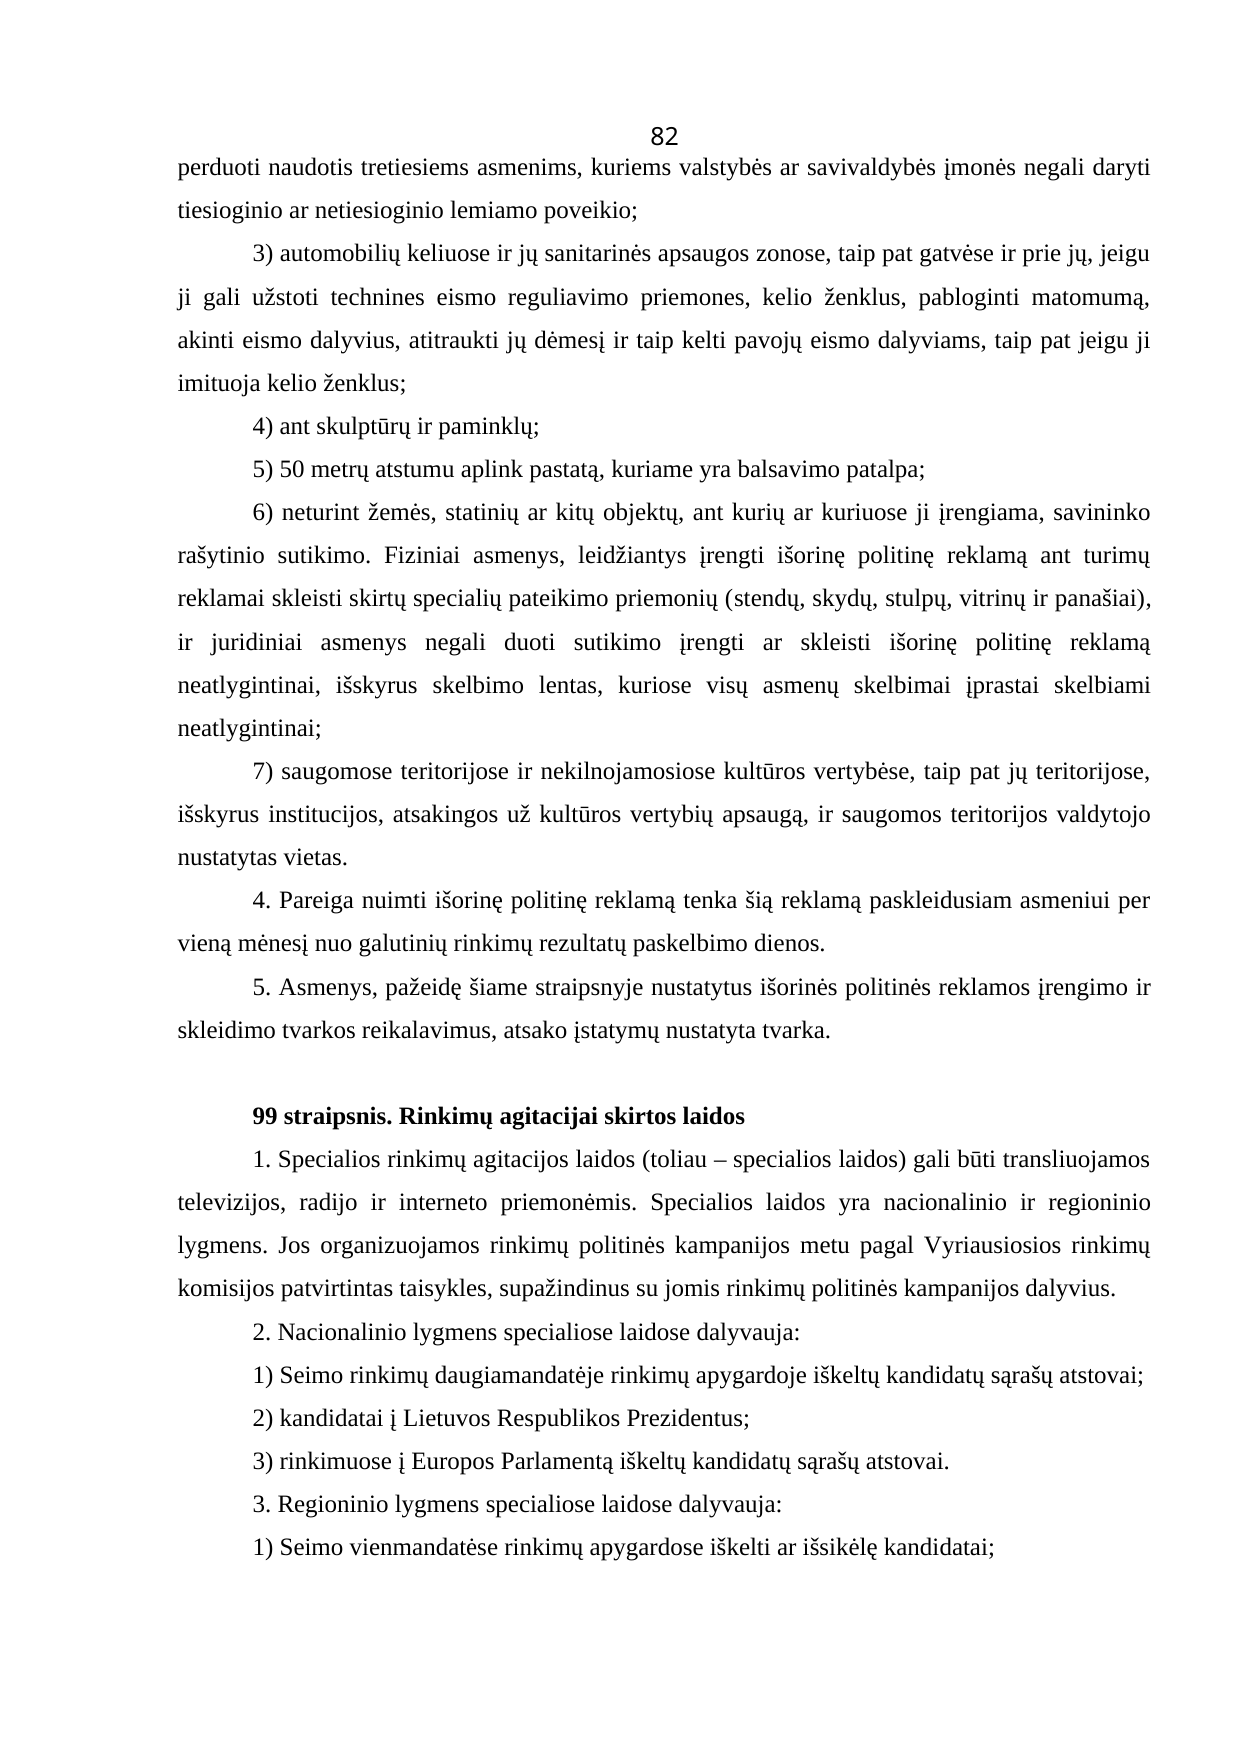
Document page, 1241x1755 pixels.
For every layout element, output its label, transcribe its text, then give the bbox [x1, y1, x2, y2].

text 1. Specialios rinkimų agitacijos laidos (toliau – specialios laidos) gali būti transliuojamos televizijos, radijo ir interneto priemonėmis. Specialios laidos yra nacionalinio ir regioninio lygmens. Jos organizuojamos rinkimų politinės kampanijos metu pagal Vyriausiosios rinkimų komisijos patvirtintas taisykles, supažindinus su jomis rinkimų politinės kampanijos dalyvius. [177, 1144, 1152, 1302]
text 4) ant skulptūrų ir paminklų; [177, 411, 1152, 440]
text 3) rinkimuose į Europos Parlamentą iškeltų kandidatų sąrašų atstovai. [177, 1446, 1152, 1475]
text 2. Nacionalinio lygmens specialiose laidose dalyvauja: [177, 1317, 1152, 1345]
text 5) 50 metrų atstumu aplink pastatą, kuriame yra balsavimo patalpa; [177, 454, 1152, 483]
text 3. Regioninio lygmens specialiose laidose dalyvauja: [177, 1489, 1152, 1518]
text 7) saugomose teritorijose ir nekilnojamosiose kultūros vertybėse, taip pat jų teritorijose, išskyrus institucijos, atsakingos už kultūros vertybių apsaugą, ir saugomos teritorijos valdytojo nustatytas vietas. [177, 756, 1152, 871]
text 3) automobilių keliuose ir jų sanitarinės apsaugos zonose, taip pat gatvėse ir prie jų, jeigu ji gali užstoti technines eismo reguliavimo priemones, kelio ženklus, pabloginti matomumą, akinti eismo dalyvius, atitraukti jų dėmesį ir taip kelti pavojų eismo dalyviams, taip pat jeigu ji imituoja kelio ženklus; [177, 238, 1152, 397]
text 1) Seimo rinkimų daugiamandatėje rinkimų apygardoje iškeltų kandidatų sąrašų atstovai; [177, 1360, 1152, 1388]
text 5. Asmenys, pažeidę šiame straipsnyje nustatytus išorinės politinės reklamos įrengimo ir skleidimo tvarkos reikalavimus, atsako įstatymų nustatyta tvarka. [177, 972, 1152, 1043]
text 1) Seimo vienmandatėse rinkimų apygardose iškelti ar išsikėlę kandidatai; [177, 1532, 1152, 1561]
text perduoti naudotis tretiesiems asmenims, kuriems valstybės ar savivaldybės įmonės negali daryti tiesioginio ar netiesioginio lemiamo poveikio; [177, 152, 1152, 224]
text 2) kandidatai į Lietuvos Respublikos Prezidentus; [177, 1403, 1152, 1432]
text 4. Pareiga nuimti išorinę politinę reklamą tenka šią reklamą paskleidusiam asmeniui per vieną mėnesį nuo galutinių rinkimų rezultatų paskelbimo dienos. [177, 885, 1152, 957]
text 6) neturint žemės, statinių ar kitų objektų, ant kurių ar kuriuose ji įrengiama, savininko rašytinio sutikimo. Fiziniai asmenys, leidžiantys įrengti išorinę politinę reklamą ant turimų reklamai skleisti skirtų specialių pateikimo priemonių (stendų, skydų, stulpų, vitrinų ir panašiai), ir juridiniai asmenys negali duoti sutikimo įrengti ar skleisti išorinę politinę reklamą neatlygintinai, išskyrus skelbimo lentas, kuriose visų asmenų skelbimai įprastai skelbiami neatlygintinai; [177, 497, 1152, 742]
text 99 straipsnis. Rinkimų agitacijai skirtos laidos [177, 1101, 1152, 1130]
